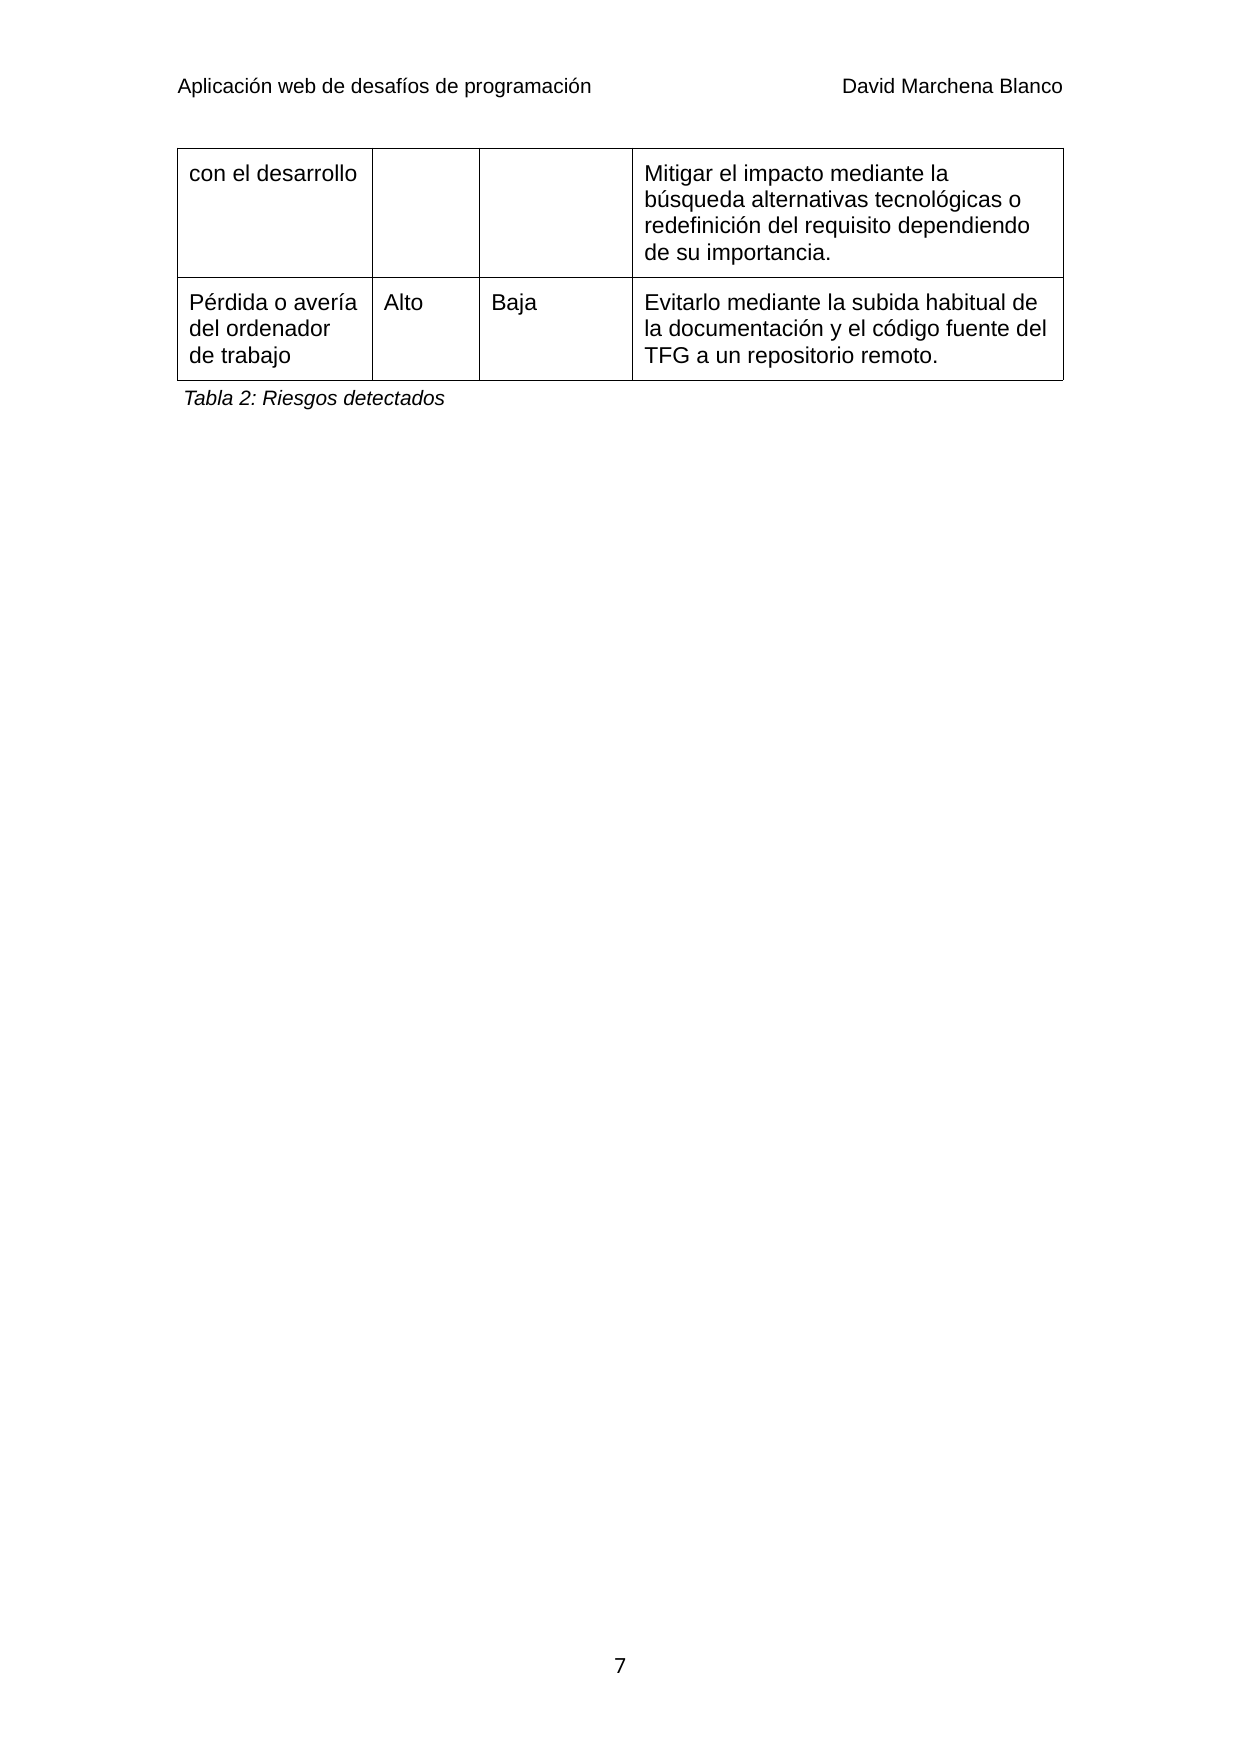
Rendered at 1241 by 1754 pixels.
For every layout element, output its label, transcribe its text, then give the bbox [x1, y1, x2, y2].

table_cell Mitigar el impacto mediante la búsqueda alternativas tecnológicas o redefinición del requisito dependiendo de su importancia. [633, 149, 1063, 277]
table_cell Evitarlo mediante la subida habitual de la documentación y el código fuente del TFG a un repositorio remoto. [633, 278, 1063, 380]
text Tabla 2: Riesgos detectados [177, 381, 1063, 416]
table_cell Alto [373, 278, 479, 380]
table_cell Baja [480, 278, 632, 380]
table_cell [373, 149, 479, 277]
table_cell Pérdida o avería del ordenador de trabajo [178, 278, 372, 380]
table_cell [480, 149, 632, 277]
table_cell con el desarrollo [178, 149, 372, 277]
